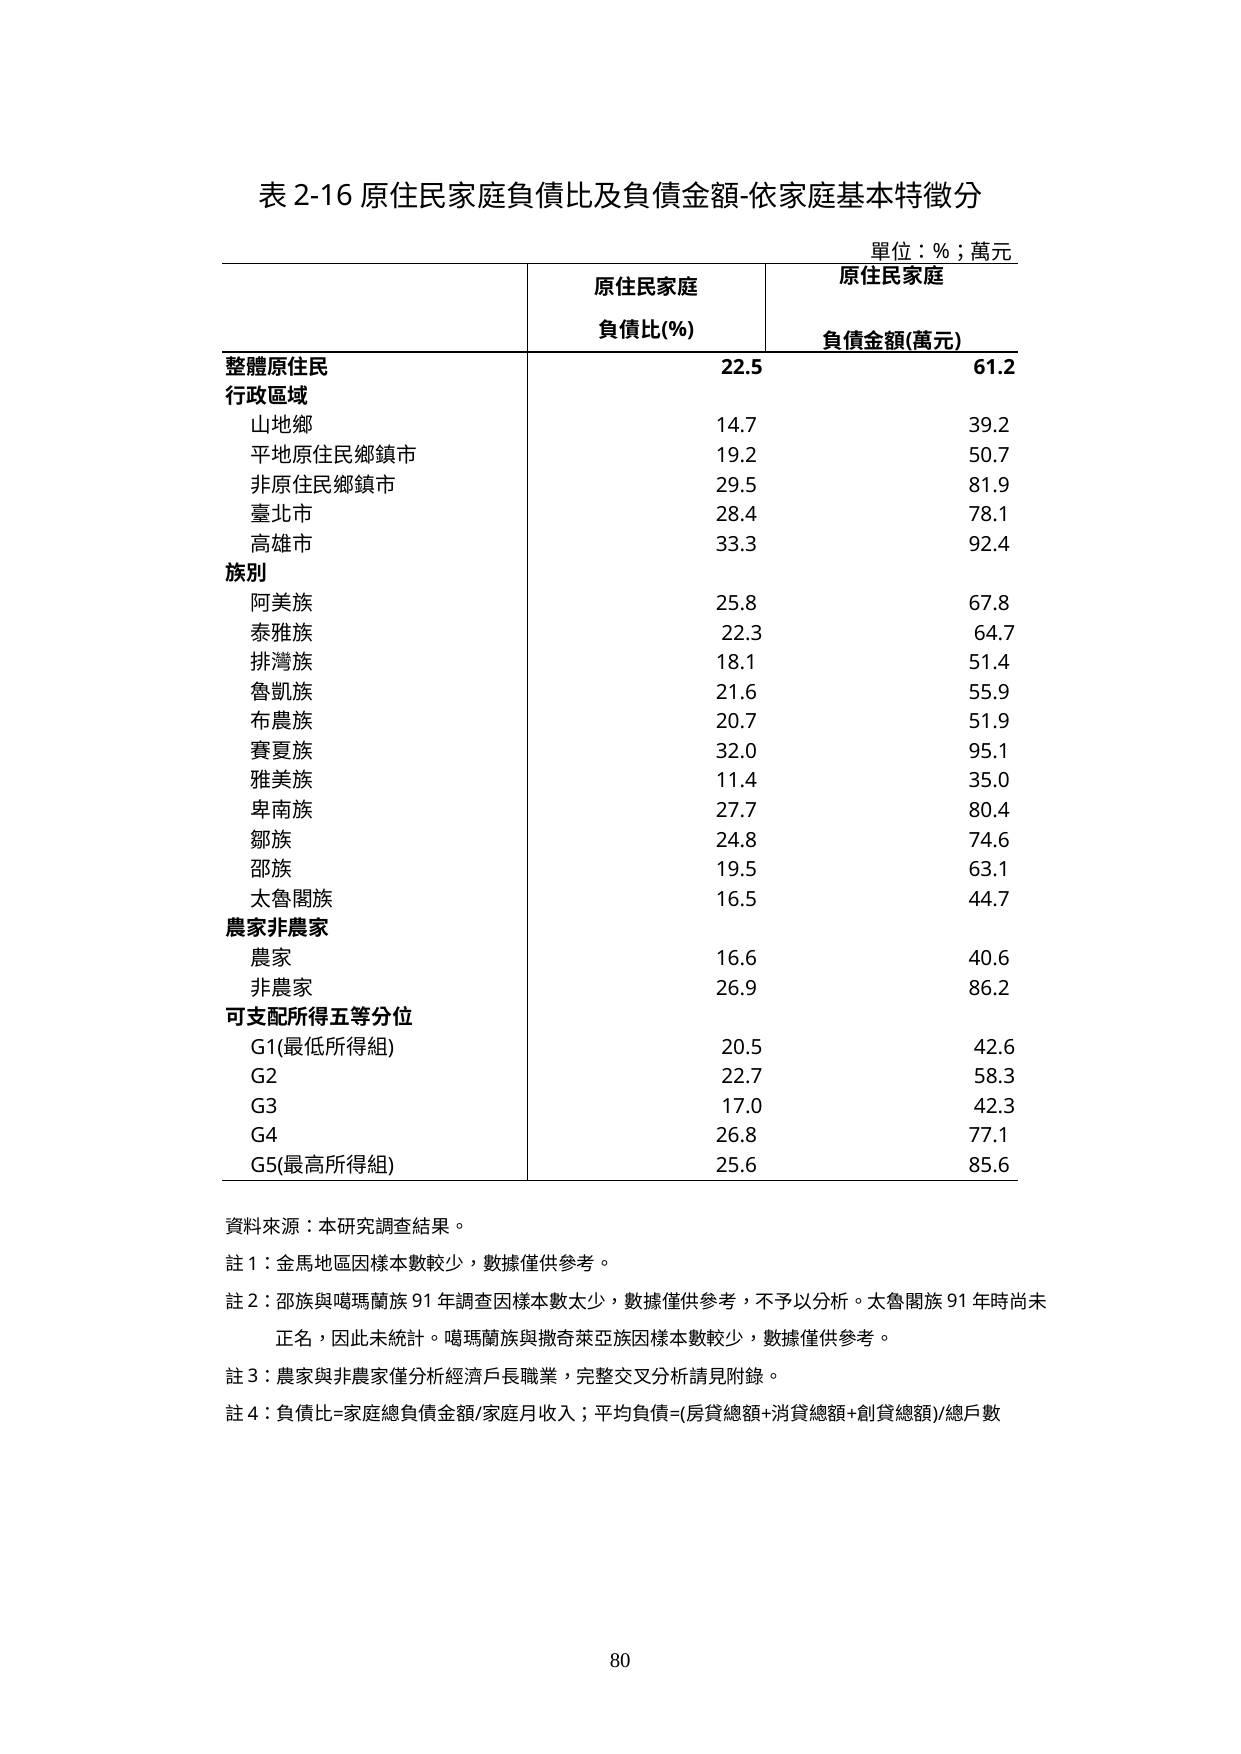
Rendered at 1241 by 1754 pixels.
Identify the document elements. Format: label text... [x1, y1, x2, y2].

table_cell G2 [222, 1061, 527, 1091]
text 註1：金馬地區因樣本數較少，數據僅供參考。 [225, 1237, 1028, 1275]
table_cell 26.9 [528, 973, 765, 1002]
table_cell 19.2 [528, 440, 765, 470]
table_cell [765, 914, 1018, 943]
table_cell 26.8 [528, 1121, 765, 1150]
text 單位：%；萬元 [187, 225, 1012, 262]
table_cell [528, 1002, 765, 1032]
table_cell G1(最低所得組) [222, 1032, 527, 1061]
text 註4：負債比=家庭總負債金額/家庭月收入；平均負債=(房貸總額+消貸總額+創貸總額)/總戶數 [225, 1387, 1047, 1425]
table_cell 臺北市 [222, 499, 527, 529]
table_cell 42.6 [765, 1032, 1018, 1061]
table_cell 22.7 [528, 1061, 765, 1091]
table_cell 泰雅族 [222, 618, 527, 647]
table_cell 40.6 [765, 943, 1018, 973]
table_cell 18.1 [528, 647, 765, 677]
table_cell 整體原住民 [222, 353, 527, 381]
table_cell 阿美族 [222, 588, 527, 618]
table_cell 39.2 [765, 411, 1018, 440]
table_cell 17.0 [528, 1091, 765, 1121]
table_cell 55.9 [765, 677, 1018, 706]
table_cell 19.5 [528, 854, 765, 884]
table_cell 20.5 [528, 1032, 765, 1061]
table_cell 行政區域 [222, 381, 527, 411]
table_cell 51.4 [765, 647, 1018, 677]
table_cell 11.4 [528, 766, 765, 795]
table_cell 20.7 [528, 706, 765, 736]
text 註2：邵族與噶瑪蘭族91年調查因樣本數太少，數據僅供參考，不予以分析。太魯閣族91年時尚未正名，因此未統計。噶瑪蘭族與撒奇萊亞族因樣本數較少，數據僅供參考。 [225, 1275, 1047, 1350]
table_cell 排灣族 [222, 647, 527, 677]
table_cell 77.1 [765, 1121, 1018, 1150]
table_header 原住民家庭 負債比(%) [528, 264, 765, 351]
table_cell 太魯閣族 [222, 884, 527, 913]
table_cell 61.2 [765, 353, 1018, 381]
table_cell 魯凱族 [222, 677, 527, 706]
table_header 原住民家庭 負債金額(萬元) [766, 264, 1018, 351]
table_cell [765, 1002, 1018, 1032]
table_cell 25.6 [528, 1150, 765, 1180]
table_cell 50.7 [765, 440, 1018, 470]
table_cell 14.7 [528, 411, 765, 440]
table_cell G4 [222, 1121, 527, 1150]
table_cell 卑南族 [222, 795, 527, 825]
table_cell 63.1 [765, 854, 1018, 884]
table_cell 24.8 [528, 825, 765, 854]
table_cell 64.7 [765, 618, 1018, 647]
table_header [222, 264, 527, 351]
table_cell 95.1 [765, 736, 1018, 766]
table_cell 高雄市 [222, 529, 527, 558]
table_cell 賽夏族 [222, 736, 527, 766]
table_cell [765, 559, 1018, 588]
table_cell 可支配所得五等分位 [222, 1002, 527, 1032]
table_cell 農家非農家 [222, 914, 527, 943]
table_cell 85.6 [765, 1150, 1018, 1180]
text 註3：農家與非農家僅分析經濟戶長職業，完整交叉分析請見附錄。 [225, 1350, 1047, 1387]
table_cell 27.7 [528, 795, 765, 825]
table_cell 67.8 [765, 588, 1018, 618]
table_cell 鄒族 [222, 825, 527, 854]
table_cell 山地鄉 [222, 411, 527, 440]
table_cell 雅美族 [222, 766, 527, 795]
table_cell [528, 914, 765, 943]
table_cell 25.8 [528, 588, 765, 618]
table_cell 86.2 [765, 973, 1018, 1002]
table_cell 81.9 [765, 470, 1018, 499]
table_cell 16.6 [528, 943, 765, 973]
table_cell 布農族 [222, 706, 527, 736]
table_cell 74.6 [765, 825, 1018, 854]
table_cell 33.3 [528, 529, 765, 558]
table_cell 42.3 [765, 1091, 1018, 1121]
table_cell 非農家 [222, 973, 527, 1002]
table_cell 44.7 [765, 884, 1018, 913]
table_cell 平地原住民鄉鎮市 [222, 440, 527, 470]
table_cell 邵族 [222, 854, 527, 884]
text 資料來源：本研究調查結果。 [225, 1200, 1047, 1237]
table_cell 族別 [222, 559, 527, 588]
table_cell 92.4 [765, 529, 1018, 558]
table_cell 32.0 [528, 736, 765, 766]
table_cell G5(最高所得組) [222, 1150, 527, 1180]
table_cell 22.3 [528, 618, 765, 647]
table_cell 21.6 [528, 677, 765, 706]
table_cell 29.5 [528, 470, 765, 499]
table_cell 78.1 [765, 499, 1018, 529]
table_cell 28.4 [528, 499, 765, 529]
table_cell G3 [222, 1091, 527, 1121]
table_cell 58.3 [765, 1061, 1018, 1091]
table_cell 22.5 [528, 353, 765, 381]
table_cell 51.9 [765, 706, 1018, 736]
table_cell 16.5 [528, 884, 765, 913]
table_cell 80.4 [765, 795, 1018, 825]
table_cell [765, 381, 1018, 411]
table_cell 非原住民鄉鎮市 [222, 470, 527, 499]
text 表2-16 原住民家庭負債比及負債金額-依家庭基本特徵分 [187, 150, 1053, 225]
table_cell 農家 [222, 943, 527, 973]
table_cell [528, 559, 765, 588]
table_cell 35.0 [765, 766, 1018, 795]
table_cell [528, 381, 765, 411]
